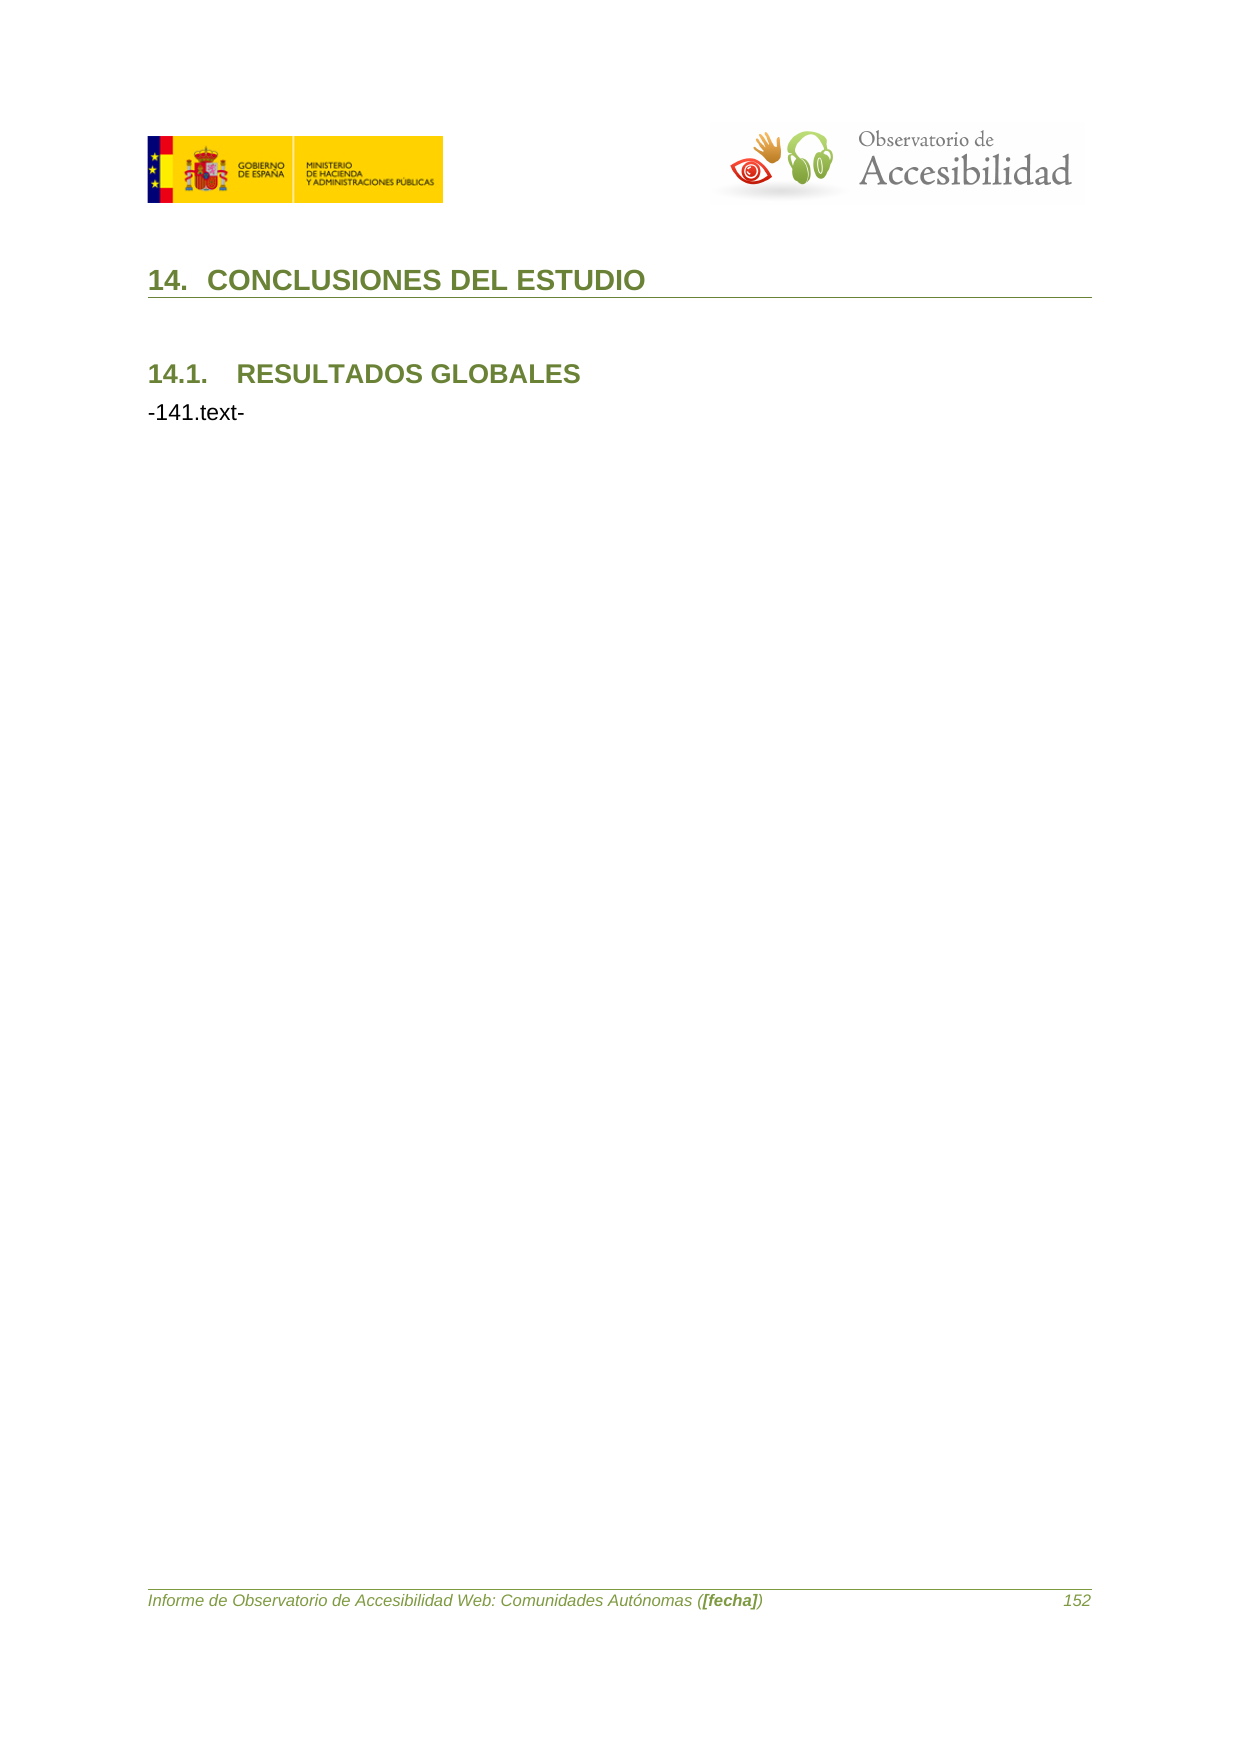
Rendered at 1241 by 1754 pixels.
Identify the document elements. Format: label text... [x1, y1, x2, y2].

list Resultados globales [148, 358, 1092, 389]
picture [147, 136, 443, 203]
text -141.text- [148, 398, 1092, 425]
list Conclusiones del estudio [148, 263, 1092, 297]
picture [710, 122, 1086, 205]
